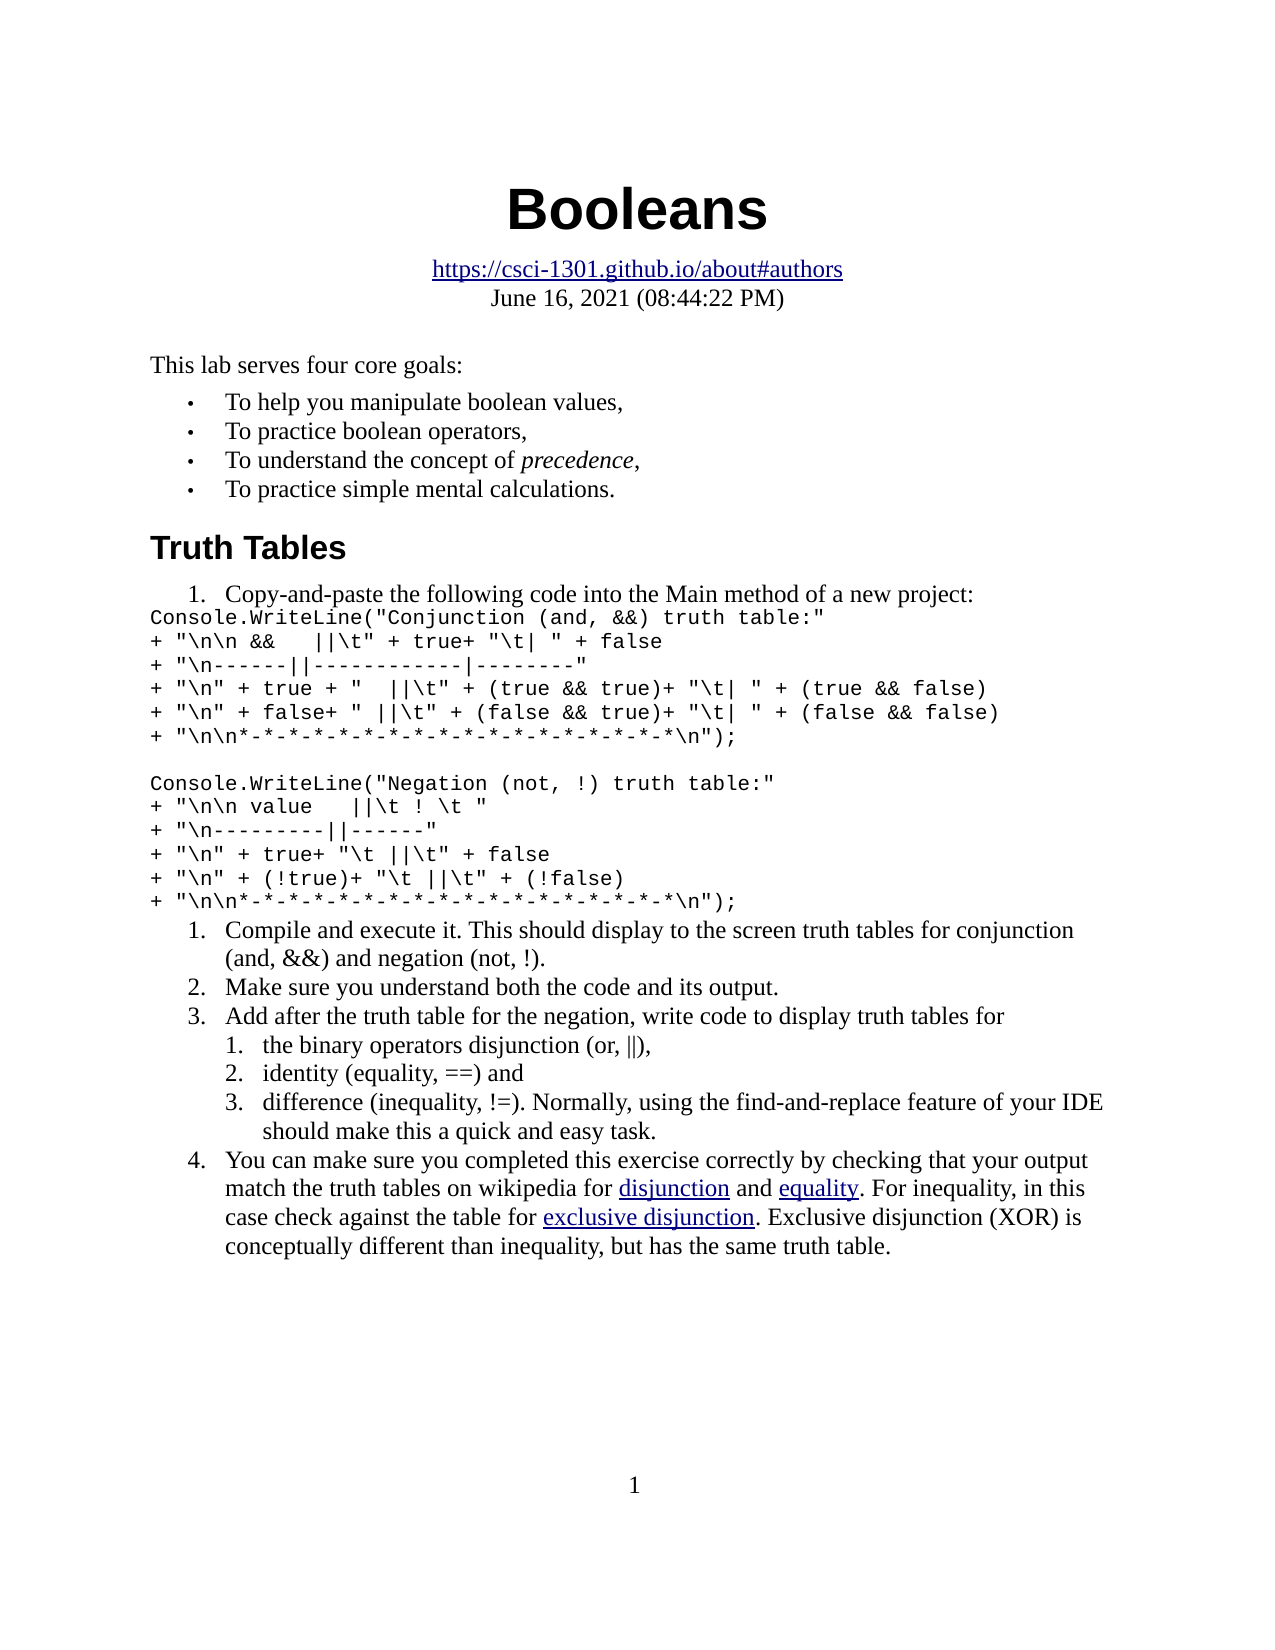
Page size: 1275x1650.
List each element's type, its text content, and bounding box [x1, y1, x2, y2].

list You can make sure you completed this exercise correctly by checking that your output match the truth tables on wikipedia for disjunction and equality. For inequality, in this case check against the table for exclusive disjunction. Exclusive disjunction (XOR) is conceptually different than inequality, but has the same truth table. [187, 1145, 1125, 1260]
list the binary operators disjunction (or, ||), [225, 1030, 1125, 1058]
text + "\n" + true + " ||\t" + (true && true)+ "\t| " + (true && false) [150, 678, 1125, 702]
list difference (inequality, !=). Normally, using the find-and-replace feature of your IDE should make this a quick and easy task. [225, 1087, 1125, 1145]
text + "\n\n*-*-*-*-*-*-*-*-*-*-*-*-*-*-*-*-*-*\n"); [150, 891, 1125, 915]
text Console.WriteLine("Negation (not, !) truth table:" [150, 773, 1125, 797]
text + "\n" + false+ " ||\t" + (false && true)+ "\t| " + (false && false) [150, 702, 1125, 726]
text This lab serves four core goals: [150, 350, 1125, 378]
text + "\n\n value ||\t ! \t " [150, 797, 1125, 820]
text + "\n\n && ||\t" + true+ "\t| " + false [150, 631, 1125, 655]
list Copy-and-paste the following code into the Main method of a new project: [187, 579, 1125, 607]
list Compile and execute it. This should display to the screen truth tables for conjunction (and, &&) and negation (not, !). [187, 915, 1125, 972]
subtitle Truth Tables [150, 527, 1125, 566]
text + "\n" + (!true)+ "\t ||\t" + (!false) [150, 867, 1125, 891]
list To practice boolean operators, [187, 416, 1125, 445]
list To help you manipulate boolean values, [187, 387, 1125, 416]
text https://csci-1301.github.io/about#authors [150, 254, 1125, 283]
text + "\n\n*-*-*-*-*-*-*-*-*-*-*-*-*-*-*-*-*-*\n"); [150, 726, 1125, 749]
text + "\n" + true+ "\t ||\t" + false [150, 844, 1125, 867]
text + "\n---------||------" [150, 820, 1125, 844]
list To understand the concept of precedence, [187, 445, 1125, 474]
list Add after the truth table for the negation, write code to display truth tables for [187, 1001, 1125, 1030]
title Booleans [150, 175, 1125, 242]
text Console.WriteLine("Conjunction (and, &&) truth table:" [150, 607, 1125, 631]
text + "\n------||------------|--------" [150, 655, 1125, 678]
list identity (equality, ==) and [225, 1058, 1125, 1087]
list To practice simple mental calculations. [187, 474, 1125, 502]
text June 16, 2021 (08:44:22 PM) [150, 283, 1125, 312]
list Make sure you understand both the code and its output. [187, 972, 1125, 1001]
